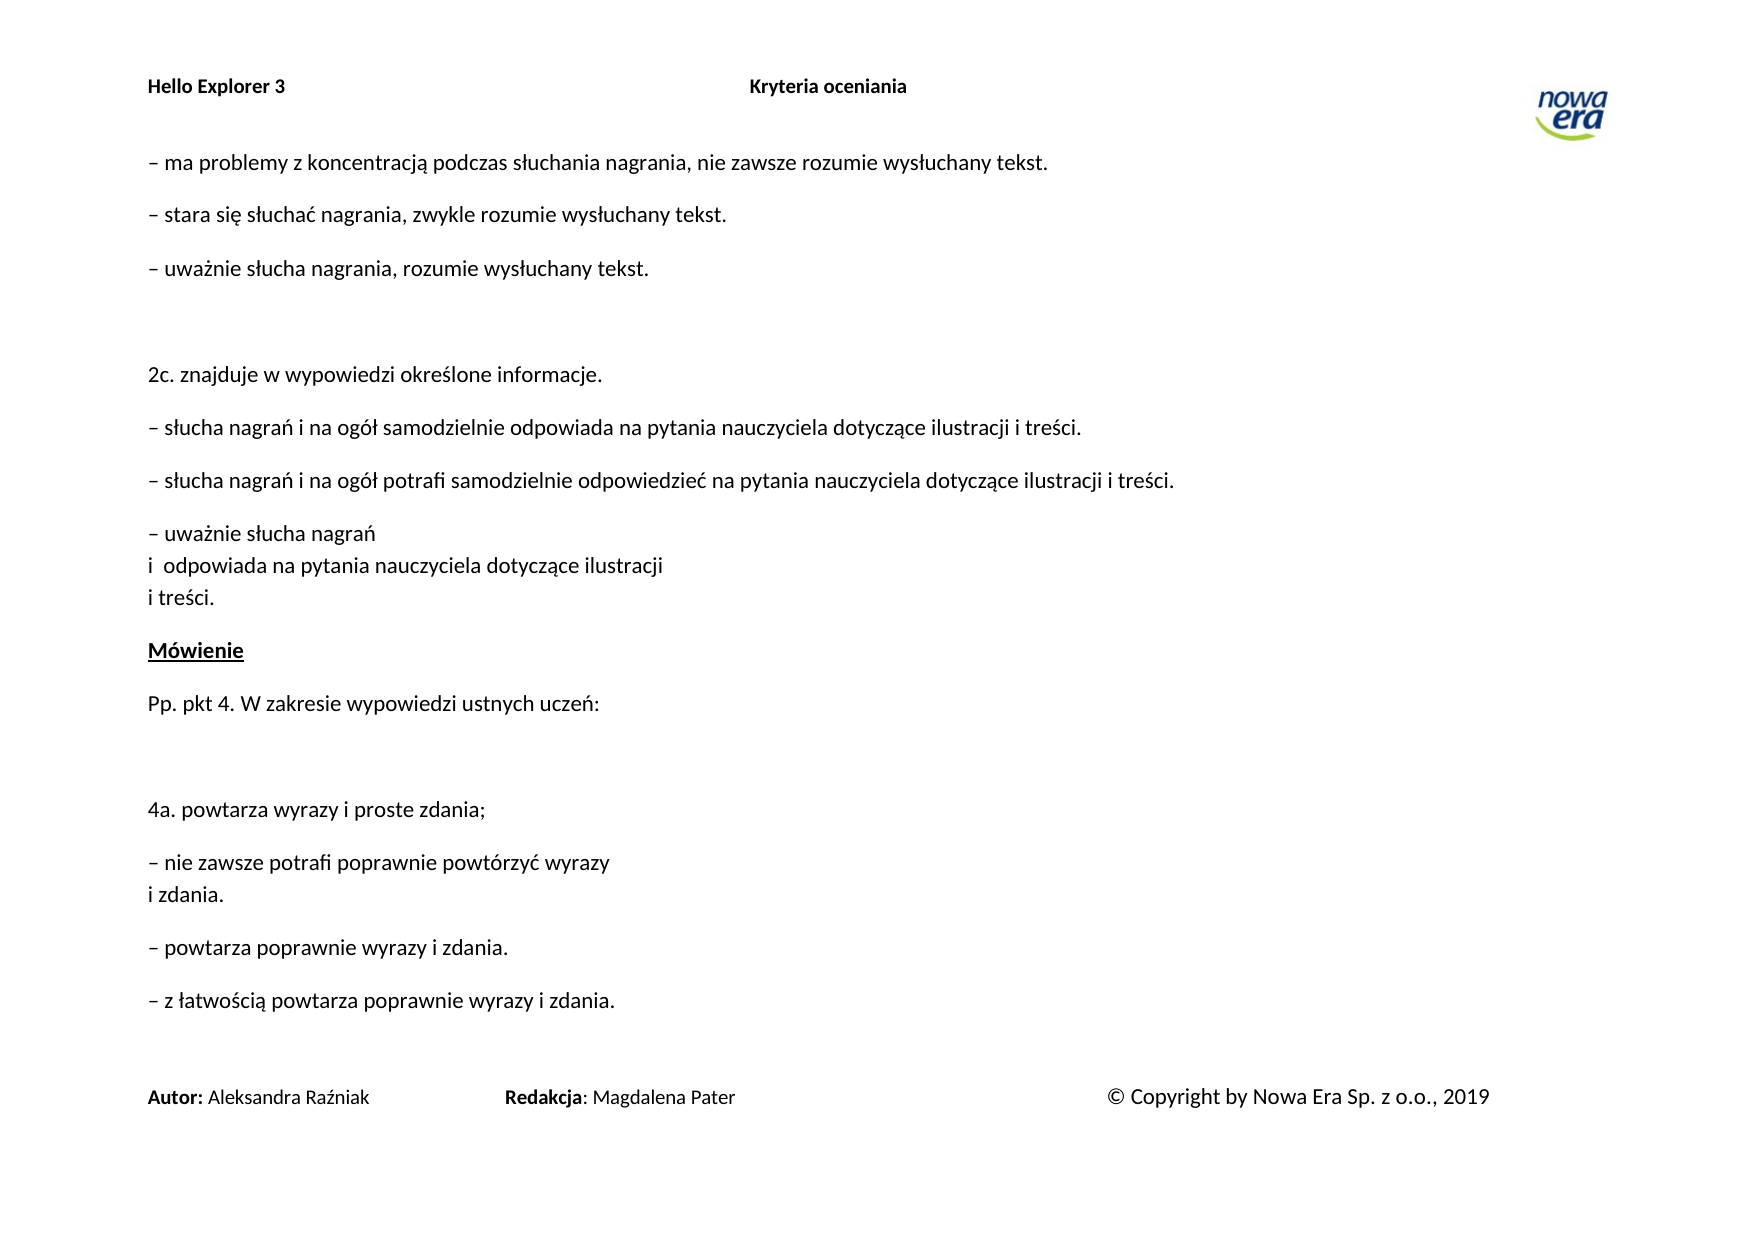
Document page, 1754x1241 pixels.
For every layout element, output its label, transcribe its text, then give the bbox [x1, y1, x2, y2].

text – uważnie słucha nagrań i odpowiada na pytania nauczyciela dotyczące ilustracji i treści. [148, 519, 1606, 611]
text – stara się słuchać nagrania, zwykle rozumie wysłuchany tekst. [148, 201, 1606, 229]
text – z łatwością powtarza poprawnie wyrazy i zdania. [148, 986, 1606, 1014]
text Pp. pkt 4. W zakresie wypowiedzi ustnych uczeń: [148, 689, 1606, 717]
text – uważnie słucha nagrania, rozumie wysłuchany tekst. [148, 254, 1606, 282]
text 2c. znajduje w wypowiedzi określone informacje. [148, 360, 1606, 388]
text – słucha nagrań i na ogół potrafi samodzielnie odpowiedzieć na pytania nauczyciela dotyczące ilustracji i treści. [148, 466, 1606, 494]
picture [1526, 83, 1621, 148]
text Mówienie [148, 636, 1606, 664]
text – ma problemy z koncentracją podczas słuchania nagrania, nie zawsze rozumie wysłuchany tekst. [148, 148, 1606, 176]
text 4a. powtarza wyrazy i proste zdania; [148, 795, 1606, 823]
text – powtarza poprawnie wyrazy i zdania. [148, 933, 1606, 961]
text – słucha nagrań i na ogół samodzielnie odpowiada na pytania nauczyciela dotyczące ilustracji i treści. [148, 413, 1606, 441]
text – nie zawsze potrafi poprawnie powtórzyć wyrazy i zdania. [148, 848, 1606, 908]
